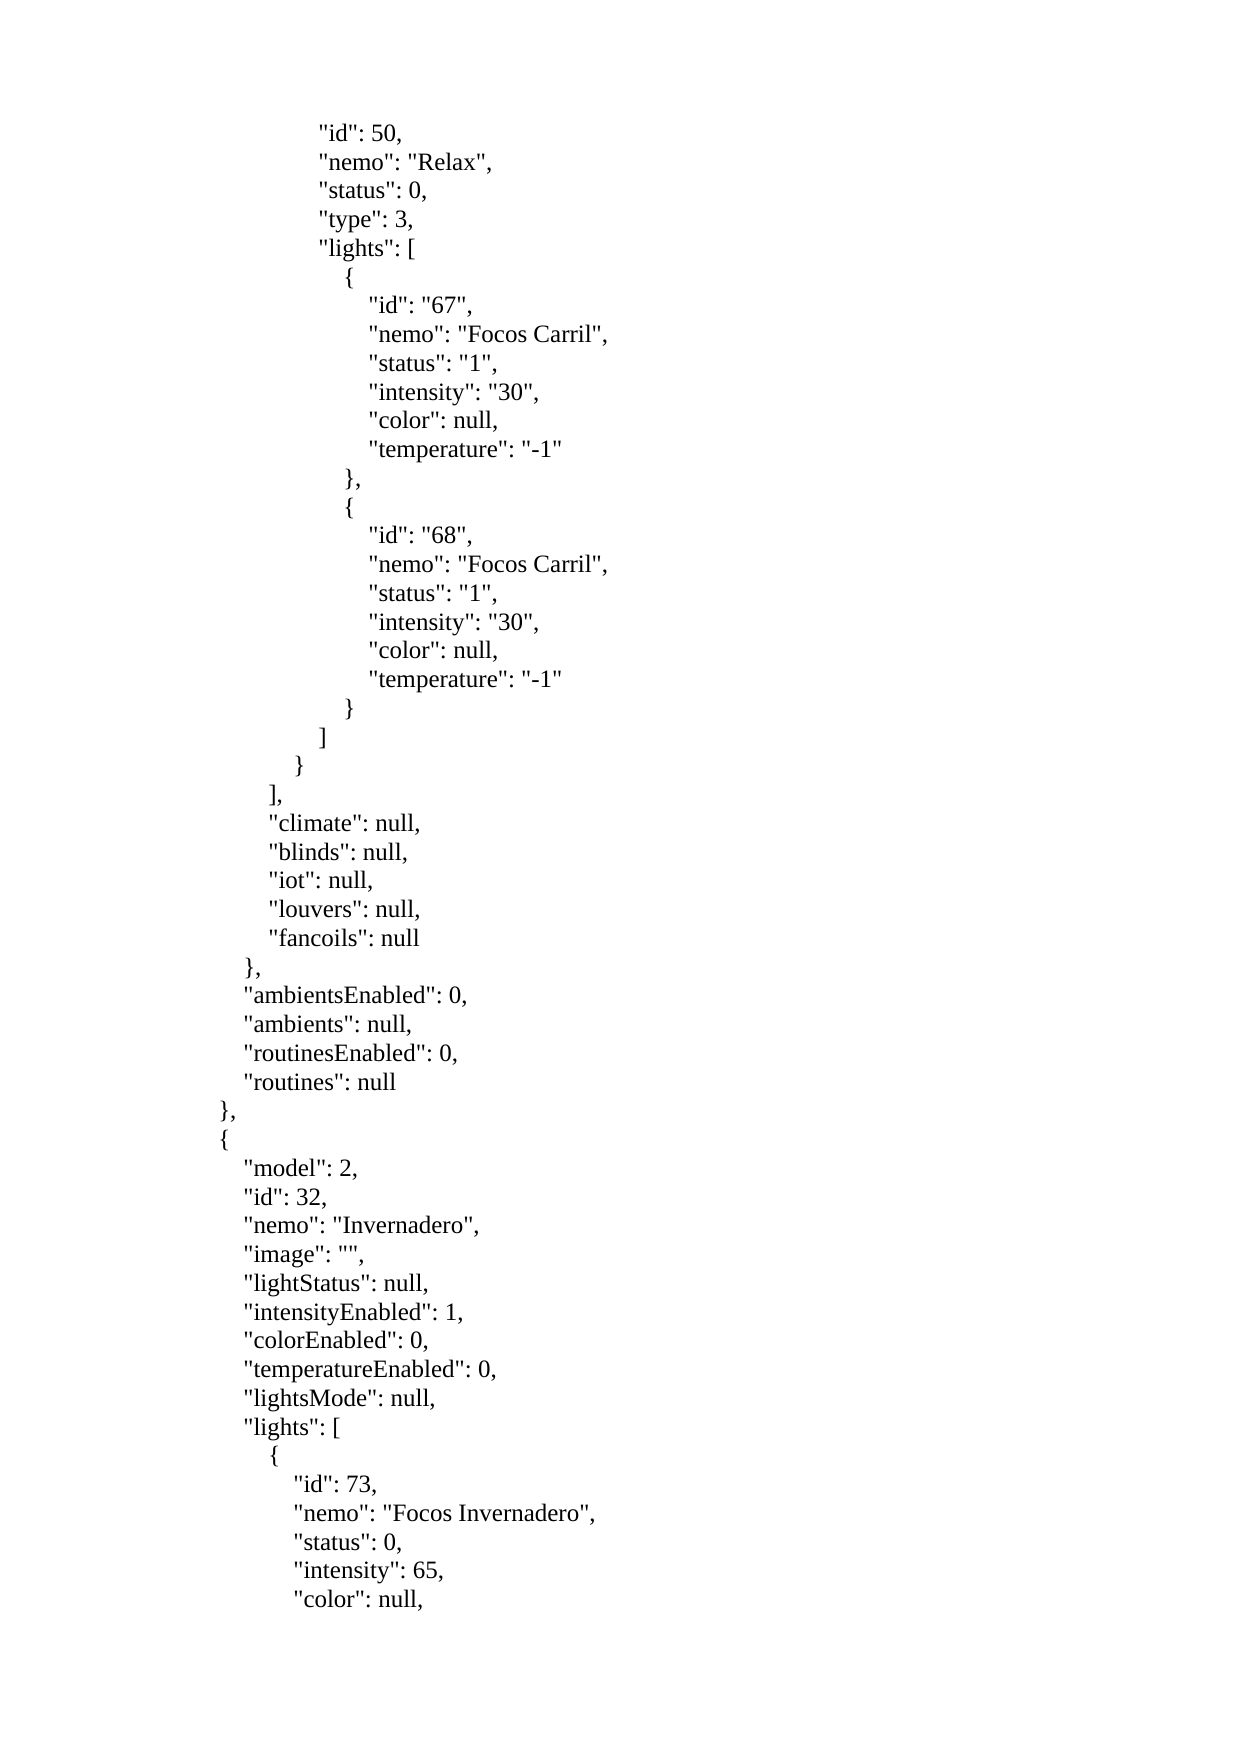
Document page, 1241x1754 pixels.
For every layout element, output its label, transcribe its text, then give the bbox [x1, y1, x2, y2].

text "temperatureEnabled": 0, [118, 1354, 1122, 1383]
text "nemo": "Focos Invernadero", [118, 1498, 1122, 1527]
text "climate": null, [118, 808, 1122, 837]
text ], [118, 779, 1122, 808]
text ] [118, 722, 1122, 751]
text "id": "67", [118, 291, 1122, 319]
text "nemo": "Invernadero", [118, 1211, 1122, 1239]
text "intensity": 65, [118, 1556, 1122, 1584]
text "status": "1", [118, 578, 1122, 607]
text "lights": [ [118, 1412, 1122, 1441]
text { [118, 1441, 1122, 1469]
text "status": 0, [118, 176, 1122, 204]
text { [118, 1124, 1122, 1153]
text "intensity": "30", [118, 607, 1122, 636]
text "nemo": "Relax", [118, 147, 1122, 176]
text "iot": null, [118, 866, 1122, 894]
text "blinds": null, [118, 837, 1122, 866]
text "lightStatus": null, [118, 1268, 1122, 1297]
text "nemo": "Focos Carril", [118, 319, 1122, 348]
text "temperature": "-1" [118, 434, 1122, 463]
text "fancoils": null [118, 923, 1122, 952]
text "image": "", [118, 1239, 1122, 1268]
text }, [118, 1096, 1122, 1124]
text "lightsMode": null, [118, 1383, 1122, 1412]
text "routinesEnabled": 0, [118, 1038, 1122, 1067]
text "nemo": "Focos Carril", [118, 549, 1122, 578]
text "model": 2, [118, 1153, 1122, 1182]
text "lights": [ [118, 233, 1122, 262]
text }, [118, 952, 1122, 981]
text "type": 3, [118, 204, 1122, 233]
text "ambients": null, [118, 1009, 1122, 1038]
text "id": 32, [118, 1182, 1122, 1211]
text "color": null, [118, 406, 1122, 434]
text } [118, 751, 1122, 779]
text "status": 0, [118, 1527, 1122, 1556]
text "color": null, [118, 1584, 1122, 1613]
text "ambientsEnabled": 0, [118, 981, 1122, 1009]
text "color": null, [118, 636, 1122, 664]
text "id": "68", [118, 521, 1122, 549]
text "temperature": "-1" [118, 664, 1122, 693]
text { [118, 262, 1122, 291]
text }, [118, 463, 1122, 492]
text "id": 50, [118, 118, 1122, 147]
text "intensityEnabled": 1, [118, 1297, 1122, 1326]
text { [118, 492, 1122, 521]
text "louvers": null, [118, 894, 1122, 923]
text } [118, 693, 1122, 722]
text "id": 73, [118, 1469, 1122, 1498]
text "colorEnabled": 0, [118, 1326, 1122, 1354]
text "routines": null [118, 1067, 1122, 1096]
text "intensity": "30", [118, 377, 1122, 406]
text "status": "1", [118, 348, 1122, 377]
